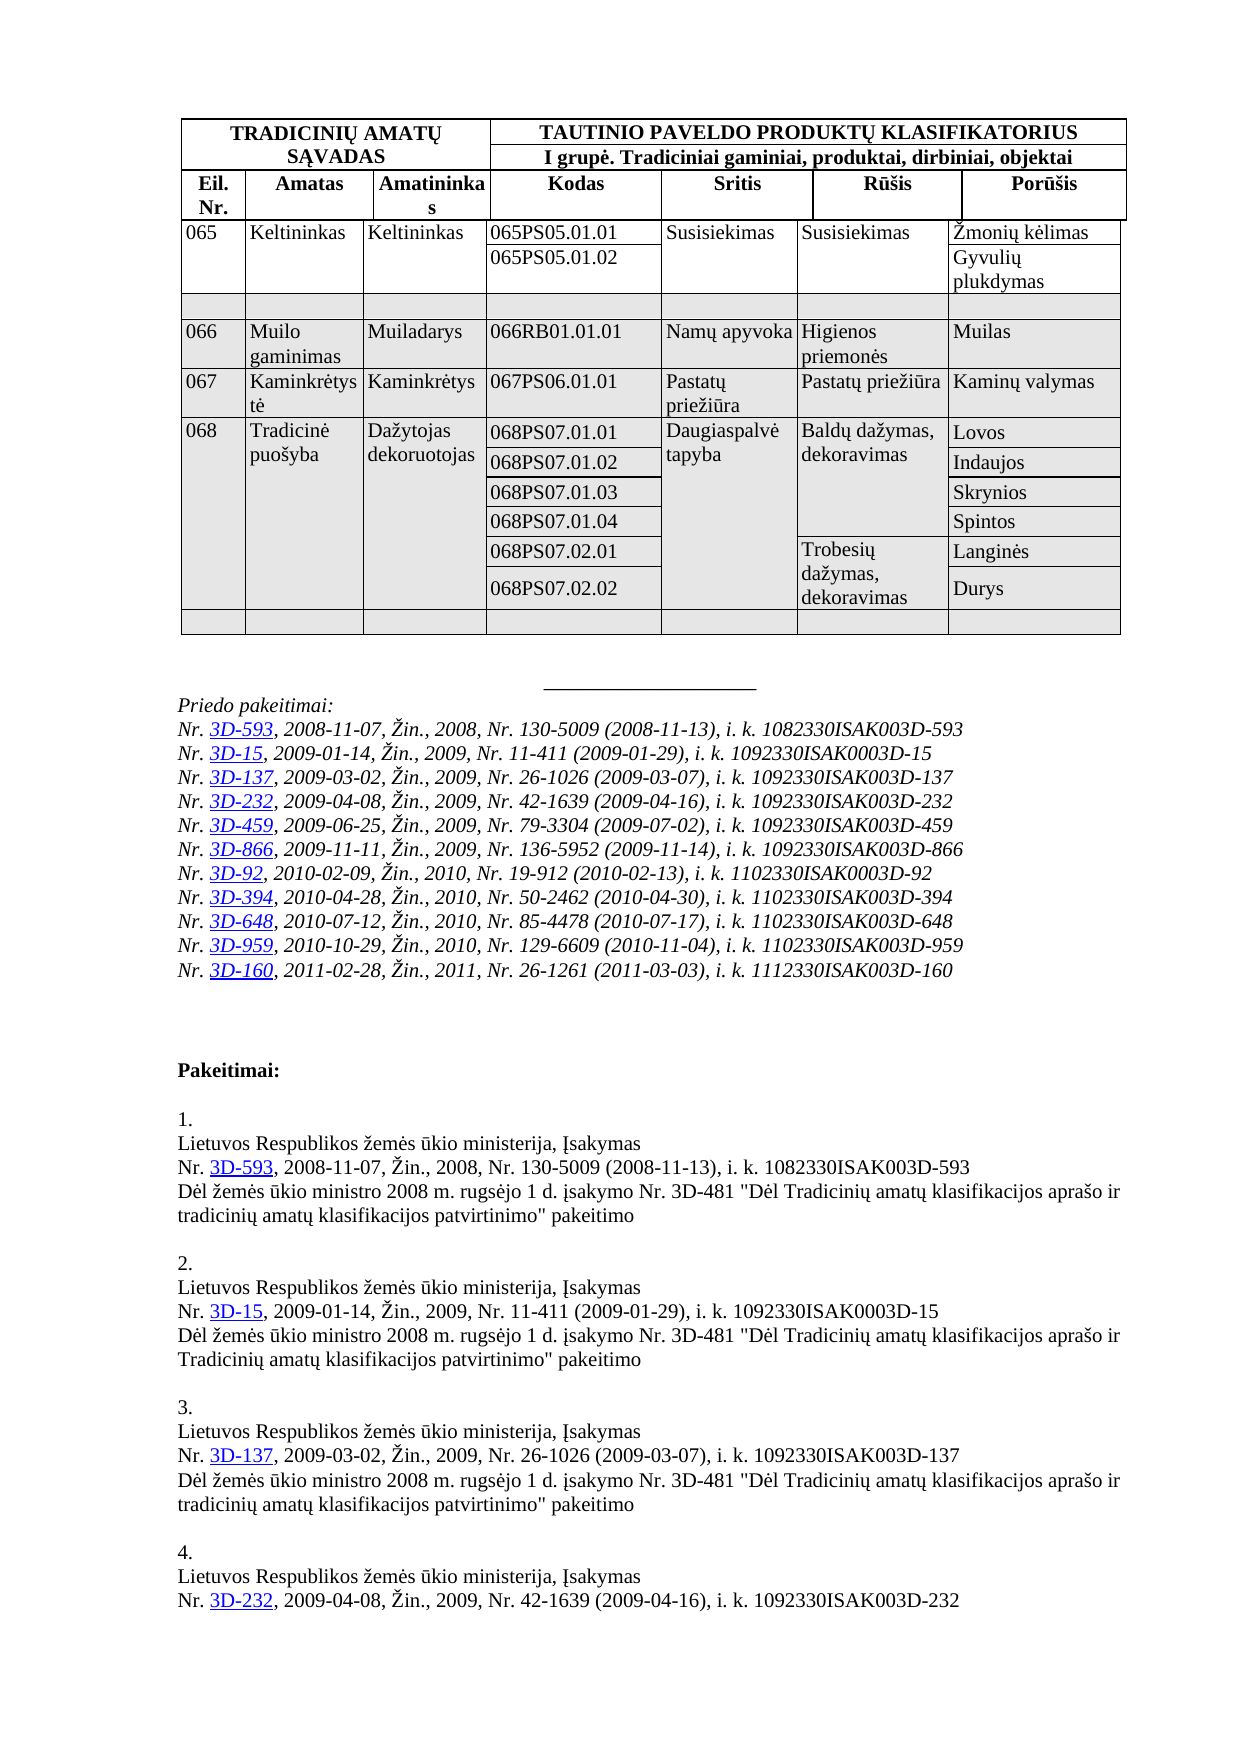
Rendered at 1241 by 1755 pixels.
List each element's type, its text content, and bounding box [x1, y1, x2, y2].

table_cell [182, 610, 245, 634]
table_cell Keltininkas [246, 221, 363, 293]
text Lietuvos Respublikos žemės ūkio ministerija, Įsakymas [177, 1419, 1122, 1443]
text Nr. 3D-137, 2009-03-02, Žin., 2009, Nr. 26-1026 (2009-03-07), i. k. 1092330ISAK003D-137 [177, 765, 1122, 789]
table_cell Lovos [949, 418, 1120, 447]
table_cell Durys [949, 567, 1120, 609]
table_cell Pastatų priežiūra [662, 369, 797, 417]
table_cell [798, 610, 948, 634]
table_cell Rūšis [814, 171, 961, 219]
table_cell 068PS07.01.01 [487, 418, 661, 447]
table_cell Žmonių kėlimas [949, 221, 1120, 244]
table_cell Indaujos [949, 448, 1120, 476]
table_cell [1121, 536, 1126, 566]
table_cell [364, 610, 486, 634]
table_cell [1121, 476, 1126, 506]
table_cell Porūšis [963, 171, 1126, 219]
text Nr. 3D-232, 2009-04-08, Žin., 2009, Nr. 42-1639 (2009-04-16), i. k. 1092330ISAK003D-232 [177, 789, 1122, 813]
text Nr. 3D-394, 2010-04-28, Žin., 2010, Nr. 50-2462 (2010-04-30), i. k. 1102330ISAK003D-394 [177, 885, 1122, 909]
table_cell [487, 610, 661, 634]
table_cell [1121, 609, 1126, 634]
table_cell Langinės [949, 537, 1120, 566]
table_cell 068 [182, 418, 245, 609]
table_cell Baldų dažymas, dekoravimas [798, 418, 948, 536]
table_cell Daugiaspalvė tapyba [662, 418, 797, 609]
table_cell [1121, 447, 1126, 476]
table_cell [1121, 566, 1126, 609]
text Pakeitimai: [177, 1058, 1122, 1082]
table_cell [798, 294, 948, 318]
table_cell [1121, 221, 1126, 244]
text _________________ [177, 664, 1122, 693]
table_cell Trobesių dažymas, dekoravimas [798, 537, 948, 609]
table_cell Tradicinė puošyba [246, 418, 363, 609]
table_cell 068PS07.01.02 [487, 448, 661, 476]
table_cell 065PS05.01.02 [487, 245, 661, 293]
table_cell [487, 294, 661, 318]
table_cell [246, 610, 363, 634]
table_cell [1121, 506, 1126, 536]
text 4. [177, 1540, 1122, 1564]
text Nr. 3D-232, 2009-04-08, Žin., 2009, Nr. 42-1639 (2009-04-16), i. k. 1092330ISAK003D-232 [177, 1588, 1122, 1612]
table_cell [949, 610, 1120, 634]
table_cell [949, 294, 1120, 318]
text Nr. 3D-15, 2009-01-14, Žin., 2009, Nr. 11-411 (2009-01-29), i. k. 1092330ISAK0003D-15 [177, 1299, 1122, 1323]
text 2. [177, 1251, 1122, 1275]
table_cell Kaminų valymas [949, 369, 1120, 417]
text Nr. 3D-866, 2009-11-11, Žin., 2009, Nr. 136-5952 (2009-11-14), i. k. 1092330ISAK003D-866 [177, 837, 1122, 861]
text Nr. 3D-459, 2009-06-25, Žin., 2009, Nr. 79-3304 (2009-07-02), i. k. 1092330ISAK003D-459 [177, 813, 1122, 837]
table_cell [1121, 417, 1126, 447]
table_cell Muilas [949, 320, 1120, 368]
table_cell [1121, 244, 1126, 293]
table_cell Higienos priemonės [798, 320, 948, 368]
table_cell Susisiekimas [798, 221, 948, 293]
text Nr. 3D-648, 2010-07-12, Žin., 2010, Nr. 85-4478 (2010-07-17), i. k. 1102330ISAK003D-648 [177, 909, 1122, 933]
text 1. [177, 1107, 1122, 1131]
text Nr. 3D-593, 2008-11-07, Žin., 2008, Nr. 130-5009 (2008-11-13), i. k. 1082330ISAK003D-593 [177, 717, 1122, 741]
text Nr. 3D-959, 2010-10-29, Žin., 2010, Nr. 129-6609 (2010-11-04), i. k. 1102330ISAK003D-959 [177, 933, 1122, 957]
table_cell Namų apyvoka [662, 320, 797, 368]
table_cell 068PS07.01.04 [487, 507, 661, 536]
table_cell 067 [182, 369, 245, 417]
text Nr. 3D-92, 2010-02-09, Žin., 2010, Nr. 19-912 (2010-02-13), i. k. 1102330ISAK0003D-92 [177, 861, 1122, 885]
text Nr. 3D-15, 2009-01-14, Žin., 2009, Nr. 11-411 (2009-01-29), i. k. 1092330ISAK0003D-15 [177, 741, 1122, 765]
table_header TAUTINIO PAVELDO PRODUKTŲ KLASIFIKATORIUS [491, 120, 1126, 144]
text Nr. 3D-137, 2009-03-02, Žin., 2009, Nr. 26-1026 (2009-03-07), i. k. 1092330ISAK003D-137 [177, 1443, 1122, 1467]
table_cell I grupė. Tradiciniai gaminiai, produktai, dirbiniai, objektai [491, 145, 1126, 169]
table_cell Pastatų priežiūra [798, 369, 948, 417]
table_cell Kaminkrėtys [364, 369, 486, 417]
text Lietuvos Respublikos žemės ūkio ministerija, Įsakymas [177, 1131, 1122, 1155]
text Dėl žemės ūkio ministro 2008 m. rugsėjo 1 d. įsakymo Nr. 3D-481 "Dėl Tradicinių amatų klasifikacijos aprašo ir Tradicinių amatų klasifikacijos patvirtinimo" pakeitimo [177, 1323, 1122, 1371]
table_cell Spintos [949, 507, 1120, 536]
table_cell Susisiekimas [662, 221, 797, 293]
text Dėl žemės ūkio ministro 2008 m. rugsėjo 1 d. įsakymo Nr. 3D-481 "Dėl Tradicinių amatų klasifikacijos aprašo ir tradicinių amatų klasifikacijos patvirtinimo" pakeitimo [177, 1467, 1122, 1516]
table_cell Muilo gaminimas [246, 320, 363, 368]
table_cell [1121, 368, 1126, 417]
table_cell Sritis [662, 171, 812, 219]
text Dėl žemės ūkio ministro 2008 m. rugsėjo 1 d. įsakymo Nr. 3D-481 "Dėl Tradicinių amatų klasifikacijos aprašo ir tradicinių amatų klasifikacijos patvirtinimo" pakeitimo [177, 1179, 1122, 1227]
table_cell Gyvulių plukdymas [949, 245, 1120, 293]
text Nr. 3D-593, 2008-11-07, Žin., 2008, Nr. 130-5009 (2008-11-13), i. k. 1082330ISAK003D-593 [177, 1155, 1122, 1179]
table_cell Eil. Nr. [182, 171, 245, 219]
table_cell Amatas [246, 171, 373, 219]
table_cell [1121, 319, 1126, 368]
table_cell Dažytojas dekoruotojas [364, 418, 486, 609]
table_cell 066RB01.01.01 [487, 320, 661, 368]
table_cell [662, 294, 797, 318]
table_cell Muiladarys [364, 320, 486, 368]
text Lietuvos Respublikos žemės ūkio ministerija, Įsakymas [177, 1564, 1122, 1588]
table_cell 068PS07.02.02 [487, 567, 661, 609]
table_cell 065PS05.01.01 [487, 221, 661, 244]
table_cell [364, 294, 486, 318]
table_cell 067PS06.01.01 [487, 369, 661, 417]
table_cell 066 [182, 320, 245, 368]
table_cell [1121, 293, 1126, 318]
table_cell Skrynios [949, 478, 1120, 506]
table_cell [662, 610, 797, 634]
table_cell Amatininkas [374, 171, 490, 219]
table_cell 065 [182, 221, 245, 293]
table_cell [182, 294, 245, 318]
text Priedo pakeitimai: [177, 693, 1122, 717]
text 3. [177, 1395, 1122, 1419]
table_header TRADICINIŲ AMATŲ SĄVADAS [182, 120, 490, 169]
text Lietuvos Respublikos žemės ūkio ministerija, Įsakymas [177, 1275, 1122, 1299]
table_cell Keltininkas [364, 221, 486, 293]
table_cell [246, 294, 363, 318]
text Nr. 3D-160, 2011-02-28, Žin., 2011, Nr. 26-1261 (2011-03-03), i. k. 1112330ISAK003D-160 [177, 957, 1122, 982]
table_cell Kodas [491, 171, 661, 219]
table_cell Kaminkrėtystė [246, 369, 363, 417]
table_cell 068PS07.01.03 [487, 478, 661, 506]
table_cell 068PS07.02.01 [487, 537, 661, 566]
